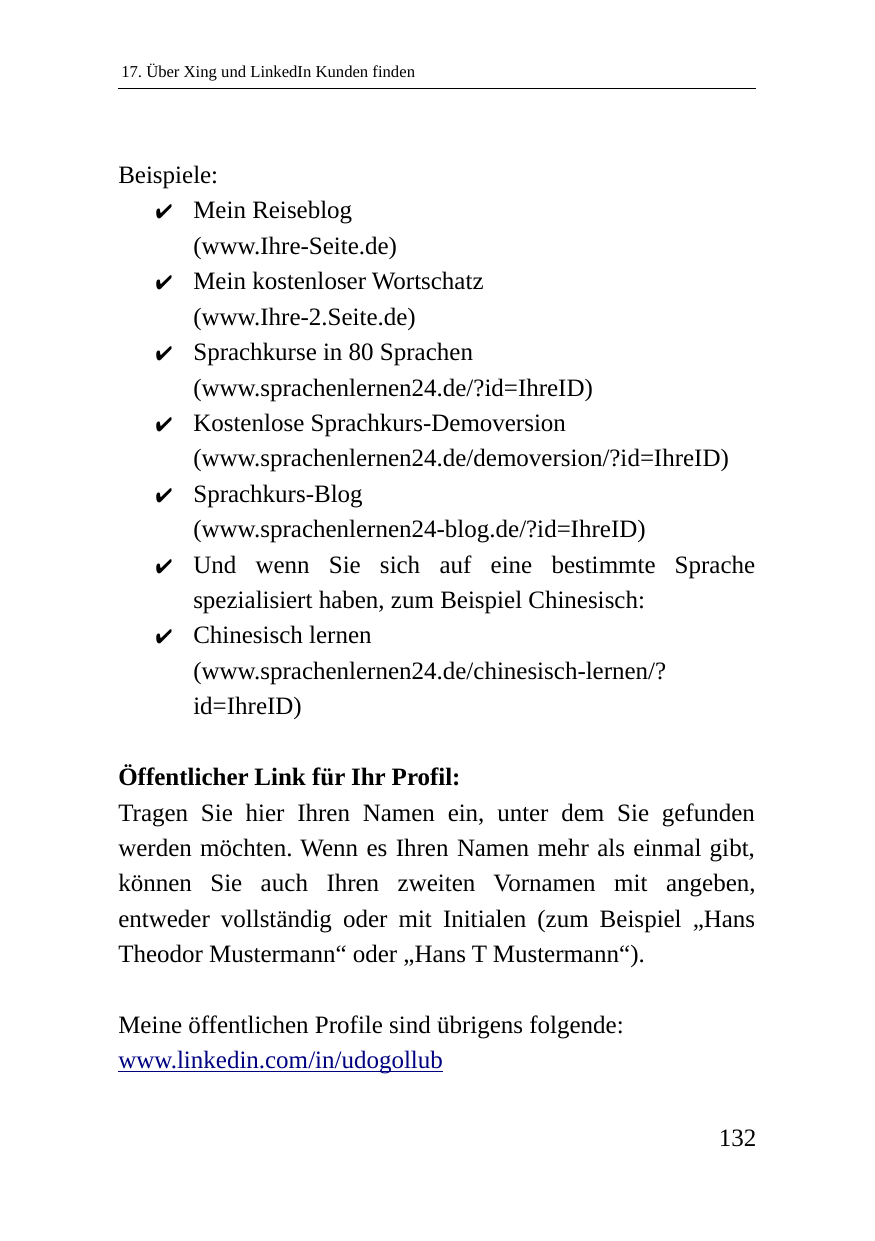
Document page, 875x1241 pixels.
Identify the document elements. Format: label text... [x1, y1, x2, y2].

list Chinesisch lernen [156, 614, 756, 649]
list (www.sprachenlernen24.de/?id=IhreID) [156, 366, 756, 401]
list Mein kostenloser Wortschatz [156, 260, 756, 295]
text Beispiele: [118, 153, 756, 189]
list Mein Reiseblog [156, 189, 756, 224]
text Meine öffentlichen Profile sind übrigens folgende: [118, 1003, 756, 1039]
list (www.Ihre-2.Seite.de) [156, 295, 756, 331]
text Öffentlicher Link für Ihr Profil: [118, 756, 756, 791]
list (www.sprachenlernen24-blog.de/?id=IhreID) [156, 508, 756, 543]
list Sprachkurse in 80 Sprachen [156, 331, 756, 366]
list (www.Ihre-Seite.de) [156, 224, 756, 260]
list Sprachkurs-Blog [156, 472, 756, 508]
list (www.sprachenlernen24.de/chinesisch-lernen/?id=IhreID) [156, 649, 756, 720]
list Und wenn Sie sich auf eine bestimmte Sprache spezialisiert haben, zum Beispiel Chinesisch: [156, 543, 756, 614]
list Kostenlose Sprachkurs-Demoversion [156, 401, 756, 437]
text Tragen Sie hier Ihren Namen ein, unter dem Sie gefunden werden möchten. Wenn es Ihren Namen mehr als einmal gibt, können Sie auch Ihren zweiten Vornamen mit angeben, entweder vollständig oder mit Initialen (zum Beispiel „Hans Theodor Mustermann“ oder „Hans T Mustermann“). [118, 791, 756, 968]
list (www.sprachenlernen24.de/demoversion/?id=IhreID) [156, 437, 756, 472]
text www.linkedin.com/in/udogollub [118, 1039, 756, 1074]
